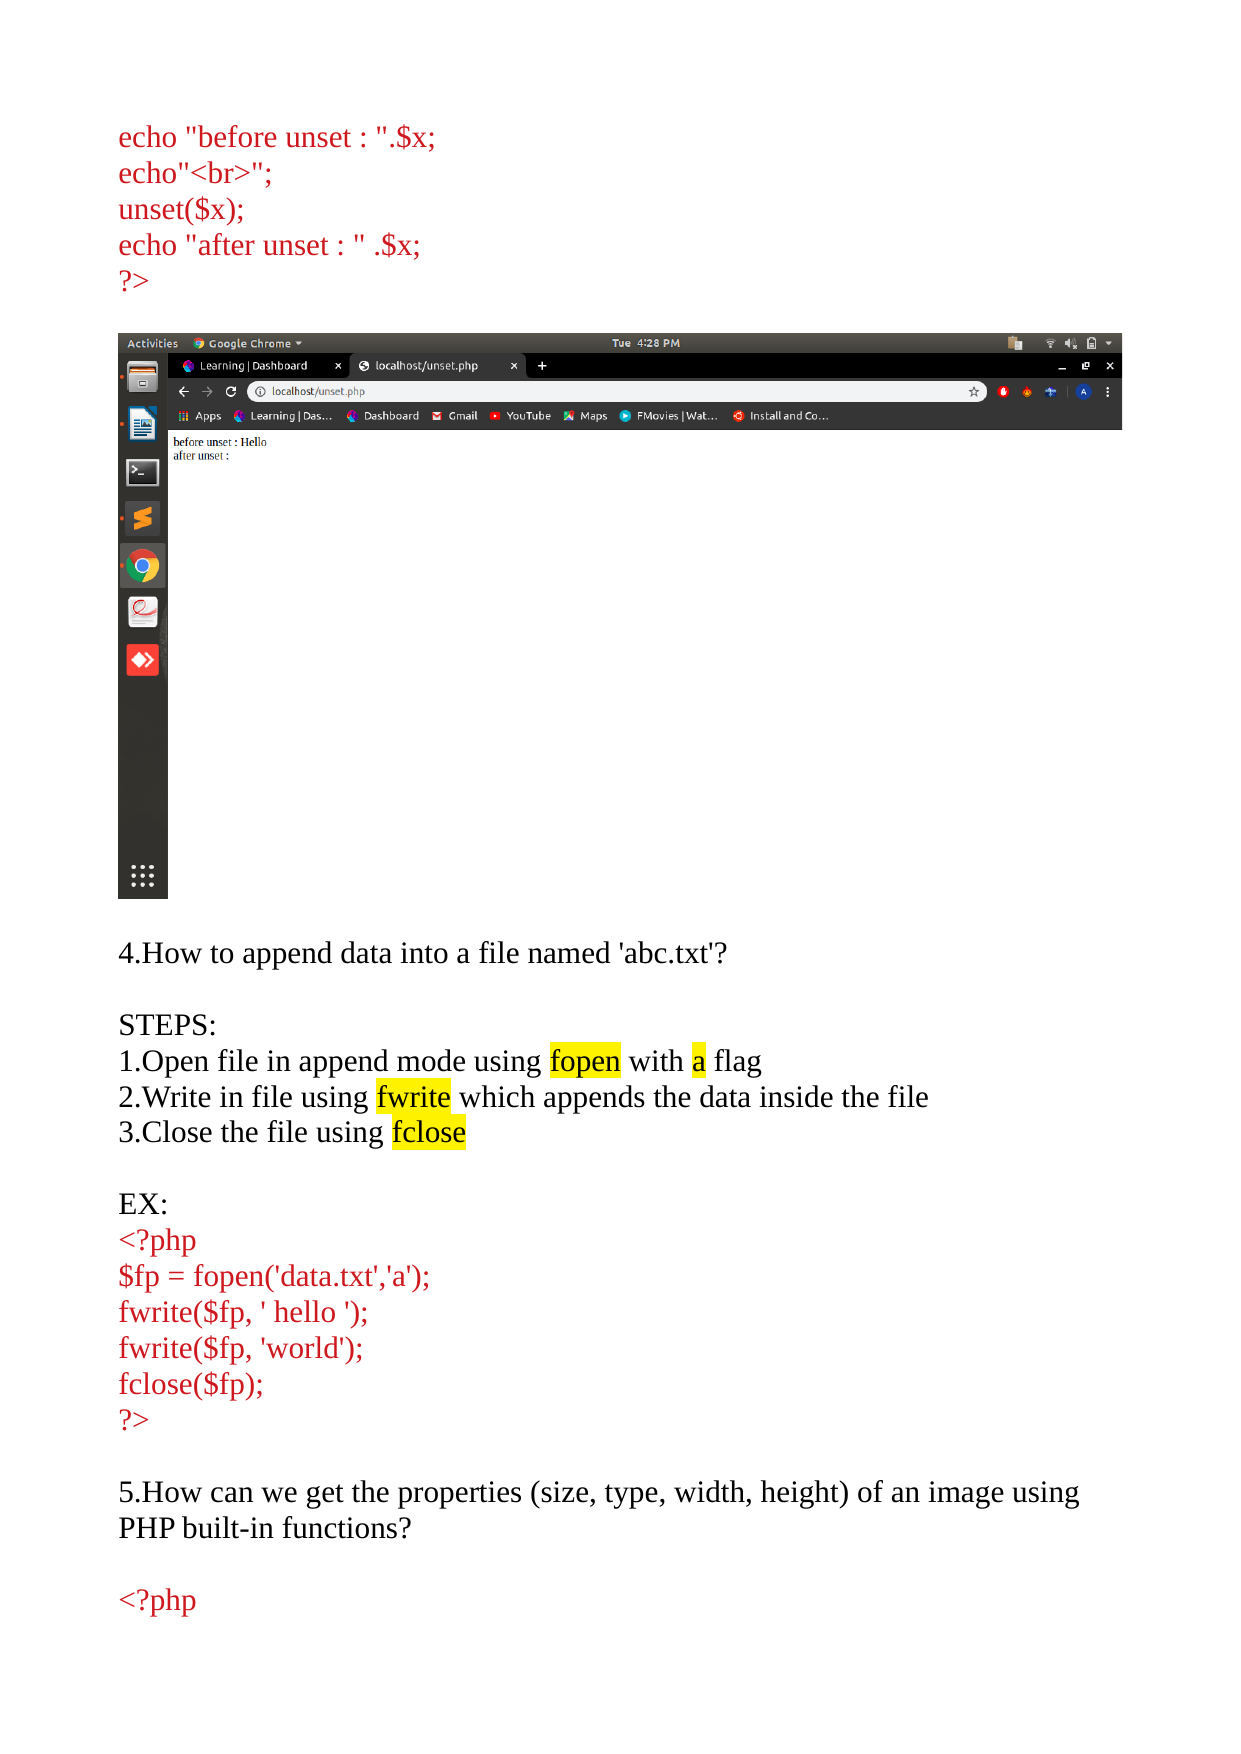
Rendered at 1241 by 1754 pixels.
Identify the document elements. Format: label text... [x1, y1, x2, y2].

text EX: [118, 1186, 1122, 1222]
text echo"<br>"; [118, 154, 1122, 190]
text <?php [118, 1581, 1122, 1617]
text fwrite($fp, ' hello '); [118, 1293, 1122, 1329]
text fwrite($fp, 'world'); [118, 1329, 1122, 1365]
text echo "after unset : " .$x; [118, 226, 1122, 262]
text 2.Write in file using fwrite which appends the data inside the file [118, 1078, 1122, 1114]
text unset($x); [118, 190, 1122, 226]
text ?> [118, 262, 1122, 298]
picture [118, 333, 1123, 899]
text 3.Close the file using fclose [118, 1114, 1122, 1150]
text <?php [118, 1222, 1122, 1257]
text 4.How to append data into a file named 'abc.txt'? [118, 934, 1122, 970]
text $fp = fopen('data.txt','a'); [118, 1257, 1122, 1293]
text 5.How can we get the properties (size, type, width, height) of an image using PHP built-in functions? [118, 1473, 1122, 1545]
text 1.Open file in append mode using fopen with a flag [118, 1042, 1122, 1078]
text STEPS: [118, 1006, 1122, 1042]
text echo "before unset : ".$x; [118, 118, 1122, 154]
text ?> [118, 1401, 1122, 1437]
text fclose($fp); [118, 1365, 1122, 1401]
